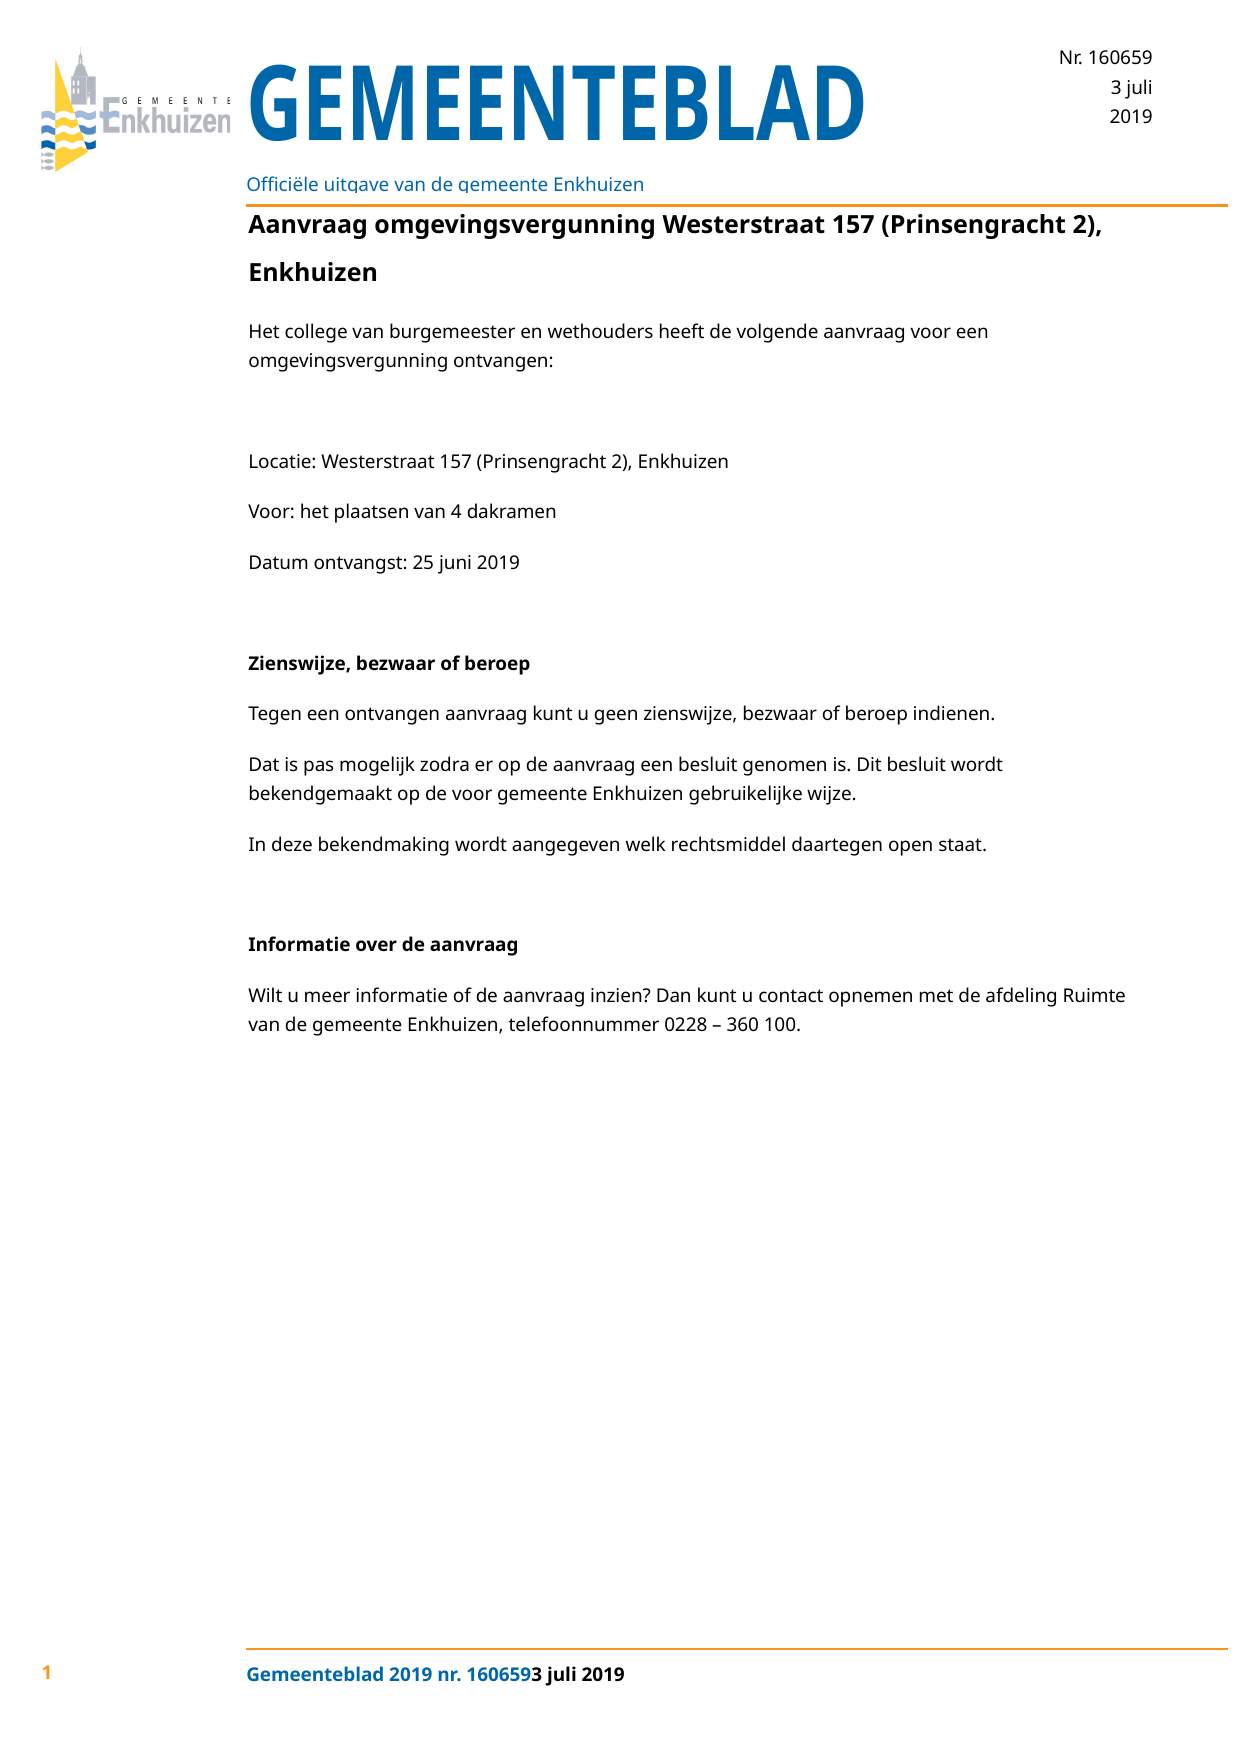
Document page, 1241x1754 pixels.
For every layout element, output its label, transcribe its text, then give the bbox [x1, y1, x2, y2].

text Zienswijze, bezwaar of beroep [248, 650, 1152, 676]
text Het college van burgemeester en wethouders heeft de volgende aanvraag voor een omgevingsvergunning ontvangen: [248, 318, 1152, 373]
text Datum ontvangst: 25 juni 2019 [248, 549, 1152, 575]
text Locatie: Westerstraat 157 (Prinsengracht 2), Enkhuizen [248, 448, 1152, 474]
text Dat is pas mogelijk zodra er op de aanvraag een besluit genomen is. Dit besluit wordt bekendgemaakt op de voor gemeente Enkhuizen gebruikelijke wijze. [248, 751, 1152, 806]
text Tegen een ontvangen aanvraag kunt u geen zienswijze, bezwaar of beroep indienen. [248, 700, 1152, 726]
picture [41, 47, 231, 172]
text Wilt u meer informatie of de aanvraag inzien? Dan kunt u contact opnemen met de afdeling Ruimte van de gemeente Enkhuizen, telefoonnummer 0228 – 360 100. [248, 982, 1152, 1037]
text Voor: het plaatsen van 4 dakramen [248, 499, 1152, 524]
text In deze bekendmaking wordt aangegeven welk rechtsmiddel daartegen open staat. [248, 831, 1152, 857]
text Aanvraag omgevingsvergunning Westerstraat 157 (Prinsengracht 2), Enkhuizen [248, 207, 1152, 288]
text Informatie over de aanvraag [248, 932, 1152, 957]
